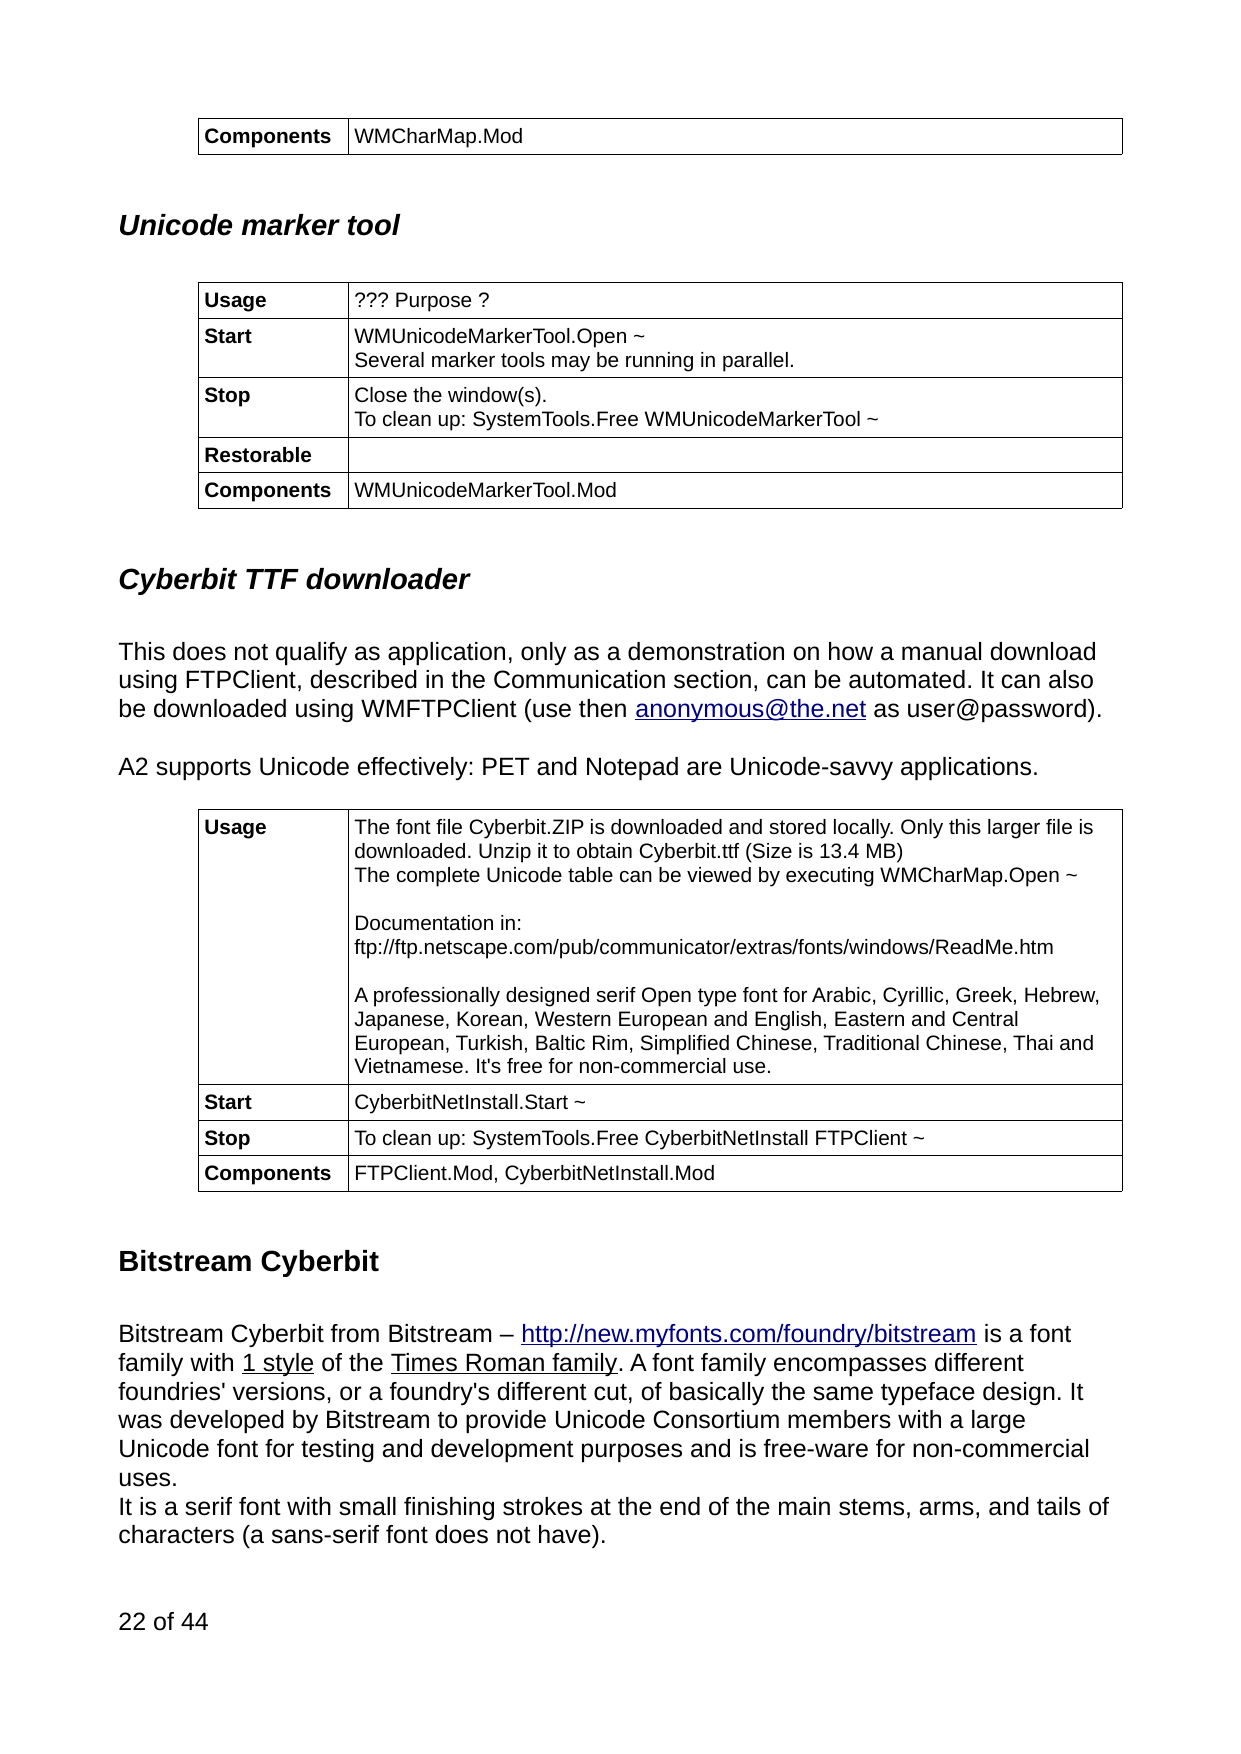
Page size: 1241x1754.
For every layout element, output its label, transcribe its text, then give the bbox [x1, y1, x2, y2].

subtitle Cyberbit TTF downloader [118, 562, 1122, 595]
table_header Usage [199, 810, 348, 1084]
table_header The font file Cyberbit.ZIP is downloaded and stored locally. Only this larger file is downloaded. Unzip it to obtain Cyberbit.ttf (Size is 13.4 MB) The complete Unicode table can be viewed by executing WMCharMap.Open ~ Documentation in: ftp://ftp.netscape.com/pub/communicator/extras/fonts/windows/ReadMe.htm A professionally designed serif Open type font for Arabic, Cyrillic, Greek, Hebrew, Japanese, Korean, Western European and English, Eastern and Central European, Turkish, Baltic Rim, Simplified Chinese, Traditional Chinese, Thai and Vietnamese. It's free for non-commercial use. [349, 810, 1122, 1084]
table_cell Components [199, 119, 348, 154]
table_cell Start [199, 1085, 348, 1119]
table_header Usage [199, 283, 348, 318]
table_cell WMCharMap.Mod [349, 119, 1122, 154]
subtitle Unicode marker tool [118, 207, 1122, 241]
table_cell Components [199, 1156, 348, 1191]
table_cell To clean up: SystemTools.Free CyberbitNetInstall FTPClient ~ [349, 1121, 1122, 1155]
text Bitstream Cyberbit from Bitstream – http://new.myfonts.com/foundry/bitstream is a font family with 1 style of the Times Roman family. A font family encompasses different foundries' versions, or a foundry's different cut, of basically the same typeface design. It was developed by Bitstream to provide Unicode Consortium members with a large Unicode font for testing and development purposes and is free-ware for non-commercial uses. [118, 1319, 1122, 1492]
table_header ??? Purpose ? [349, 283, 1122, 318]
table_cell Start [199, 319, 348, 377]
table_cell [349, 438, 1122, 472]
text It is a serif font with small finishing strokes at the end of the main stems, arms, and tails of characters (a sans-serif font does not have). [118, 1492, 1122, 1549]
table_cell WMUnicodeMarkerTool.Open ~ Several marker tools may be running in parallel. [349, 319, 1122, 377]
table_cell Close the window(s). To clean up: SystemTools.Free WMUnicodeMarkerTool ~ [349, 378, 1122, 437]
text This does not qualify as application, only as a demonstration on how a manual download using FTPClient, described in the Communication section, can be automated. It can also be downloaded using WMFTPClient (use then anonymous@the.net as user@password). [118, 636, 1122, 723]
table_cell FTPClient.Mod, CyberbitNetInstall.Mod [349, 1156, 1122, 1191]
table_cell Components [199, 473, 348, 508]
table_cell Stop [199, 378, 348, 437]
subtitle Bitstream Cyberbit [118, 1244, 1122, 1278]
table_cell CyberbitNetInstall.Start ~ [349, 1085, 1122, 1119]
table_cell Restorable [199, 438, 348, 472]
table_cell Stop [199, 1121, 348, 1155]
text A2 supports Unicode effectively: PET and Notepad are Unicode-savvy applications. [118, 751, 1122, 780]
table_cell WMUnicodeMarkerTool.Mod [349, 473, 1122, 508]
